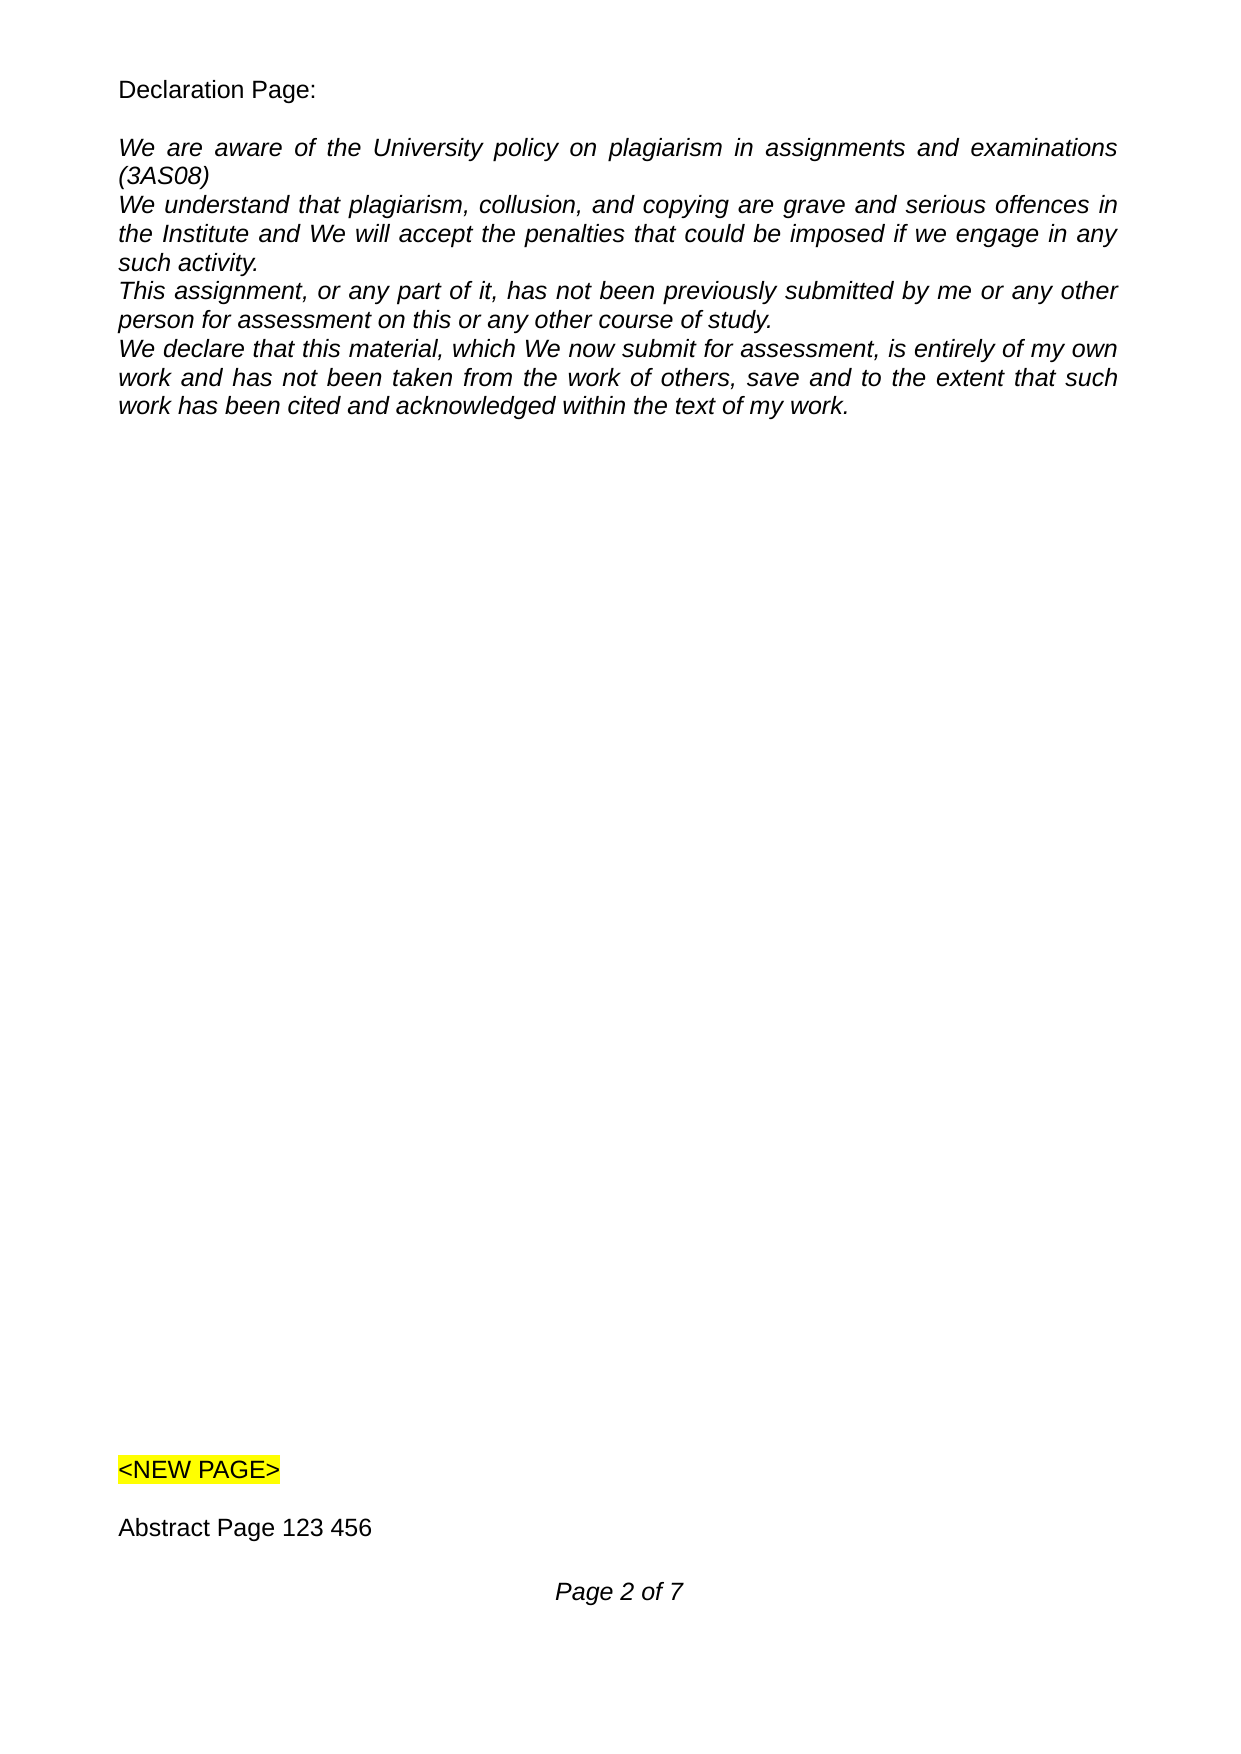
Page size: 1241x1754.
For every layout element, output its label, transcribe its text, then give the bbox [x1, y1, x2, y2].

text We declare that this material, which We now submit for assessment, is entirely of my own work and has not been taken from the work of others, save and to the extent that such work has been cited and acknowledged within the text of my work. [118, 334, 1122, 420]
text <NEW PAGE> [118, 1455, 1122, 1484]
text This assignment, or any part of it, has not been previously submitted by me or any other person for assessment on this or any other course of study. [118, 276, 1122, 334]
text We understand that plagiarism, collusion, and copying are grave and serious offences in the Institute and We will accept the penalties that could be imposed if we engage in any such activity. [118, 190, 1122, 276]
text Abstract Page 123 456 [118, 1512, 1122, 1541]
text We are aware of the University policy on plagiarism in assignments and examinations (3AS08) [118, 132, 1122, 190]
text Declaration Page: [118, 75, 1122, 104]
